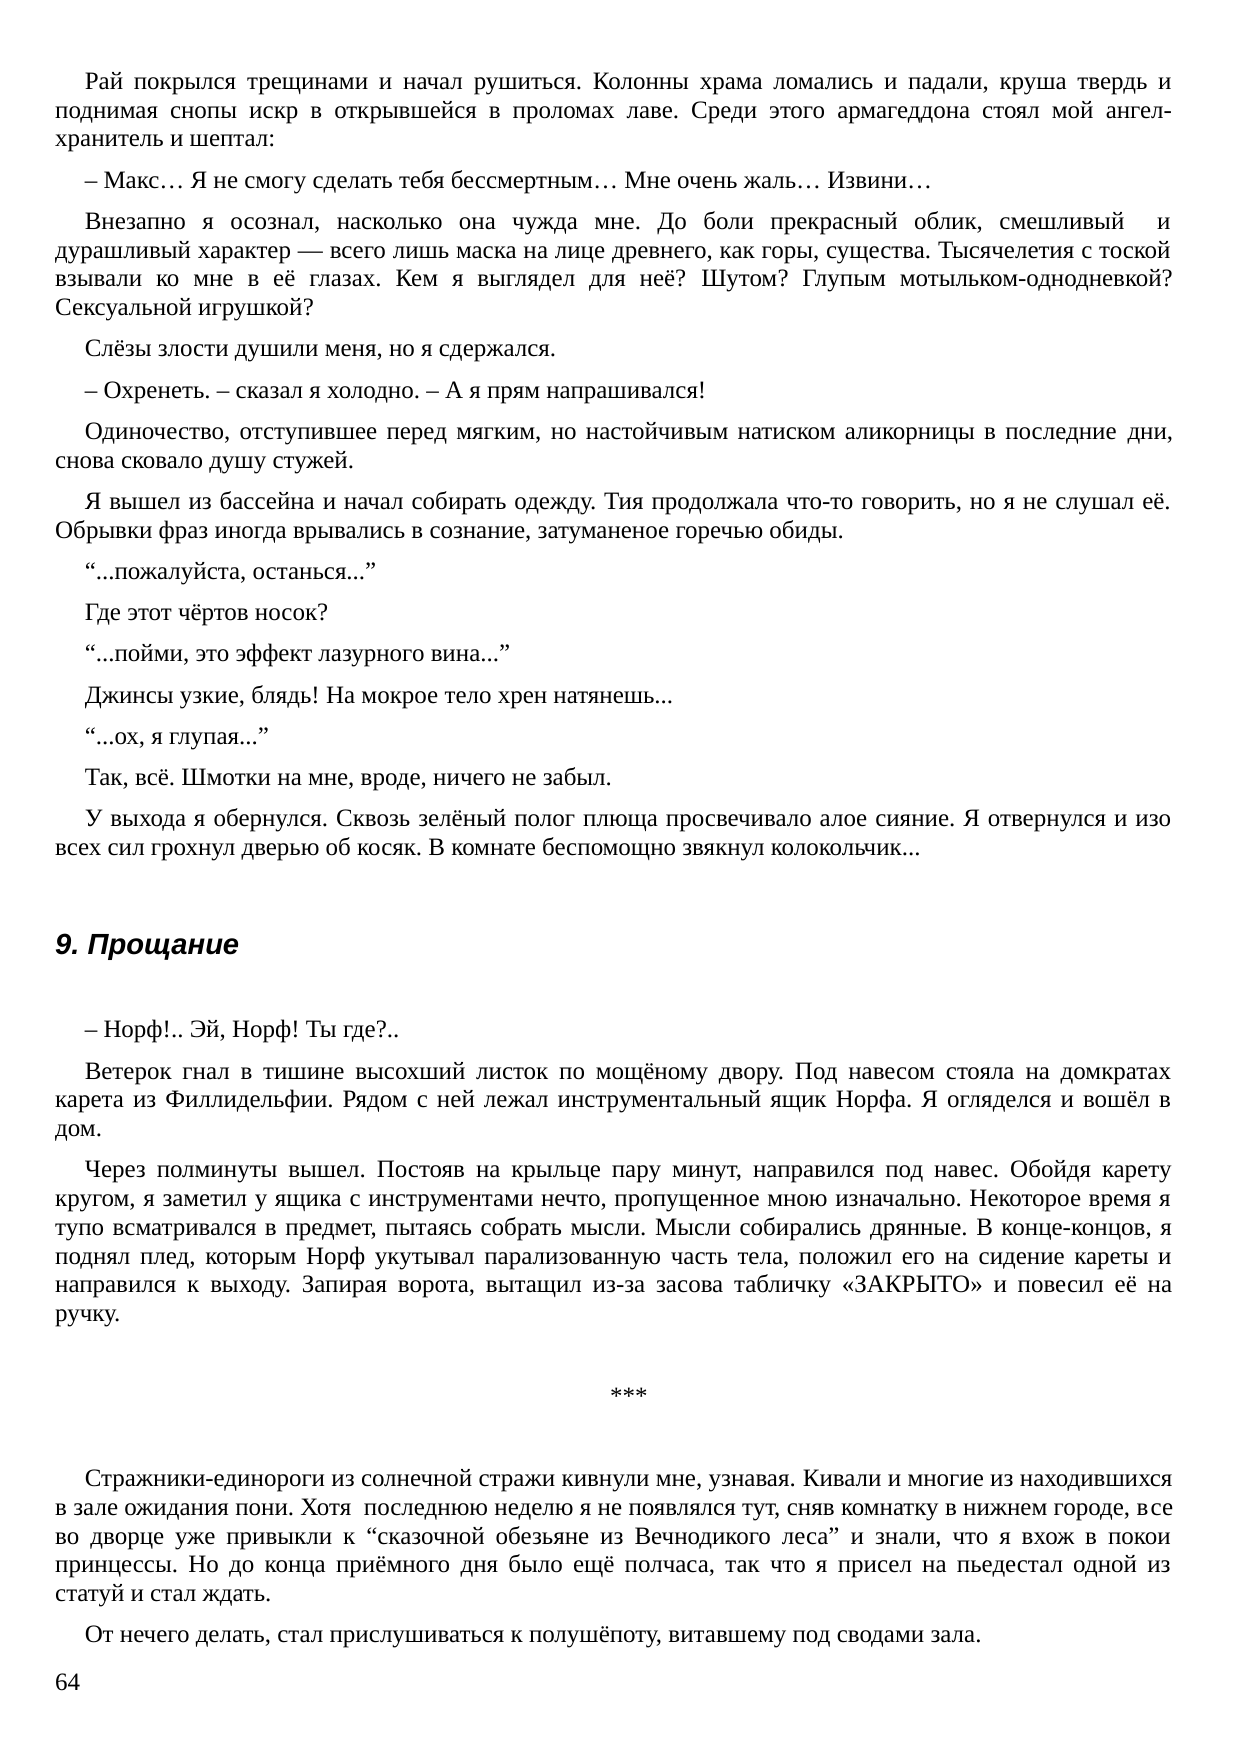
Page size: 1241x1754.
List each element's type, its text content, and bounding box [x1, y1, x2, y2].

text *** [55, 1381, 1173, 1409]
text Так, всё. Шмотки на мне, вроде, ничего не забыл. [55, 762, 1173, 791]
text Где этот чёртов носок? [55, 597, 1173, 626]
text “...ох, я глупая...” [55, 721, 1173, 750]
text От нечего делать, стал прислушиваться к полушёпоту, витавшему под сводами зала. [55, 1619, 1173, 1648]
text – Макс… Я не смогу сделать тебя бессмертным… Мне очень жаль… Извини… [55, 165, 1173, 193]
text Джинсы узкие, блядь! На мокрое тело хрен натянешь... [55, 680, 1173, 708]
text Через полминуты вышел. Постояв на крыльце пару минут, направился под навес. Обойдя карету кругом, я заметил у ящика с инструментами нечто, пропущенное мною изначально. Некоторое время я тупо всматривался в предмет, пытаясь собрать мысли. Мысли собирались дрянные. В конце-концов, я поднял плед, которым Норф укутывал парализованную часть тела, положил его на сидение кареты и направился к выходу. Запирая ворота, вытащил из-за засова табличку «ЗАКРЫТО» и повесил её на ручку. [55, 1154, 1173, 1327]
text Рай покрылся трещинами и начал рушиться. Колонны храма ломались и падали, круша твердь и поднимая снопы искр в открывшейся в проломах лаве. Среди этого армагеддона стоял мой ангел-хранитель и шептал: [55, 66, 1173, 152]
text Одиночество, отступившее перед мягким, но настойчивым натиском аликорницы в последние дни, снова сковало душу стужей. [55, 416, 1173, 473]
subtitle 9. Прощание [55, 927, 1173, 961]
text “...пожалуйста, останься...” [55, 556, 1173, 585]
text Внезапно я осознал, насколько она чужда мне. До боли прекрасный облик, смешливый и дурашливый характер — всего лишь маска на лице древнего, как горы, существа. Тысячелетия с тоской взывали ко мне в её глазах. Кем я выглядел для неё? Шутом? Глупым мотыльком-однодневкой? Сексуальной игрушкой? [55, 206, 1173, 321]
text “...пойми, это эффект лазурного вина...” [55, 638, 1173, 667]
text Слёзы злости душили меня, но я сдержался. [55, 333, 1173, 362]
text У выхода я обернулся. Сквозь зелёный полог плюща просвечивало алое сияние. Я отвернулся и изо всех сил грохнул дверью об косяк. В комнате беспомощно звякнул колокольчик... [55, 803, 1173, 861]
text – Норф!.. Эй, Норф! Ты где?.. [55, 1014, 1173, 1043]
text – Охренеть. – сказал я холодно. – А я прям напрашивался! [55, 375, 1173, 403]
text Стражники-единороги из солнечной стражи кивнули мне, узнавая. Кивали и многие из находившихся в зале ожидания пони. Хотя последнюю неделю я не появлялся тут, сняв комнатку в нижнем городе, все во дворце уже привыкли к “сказочной обезьяне из Вечнодикого леса” и знали, что я вхож в покои принцессы. Но до конца приёмного дня было ещё полчаса, так что я присел на пьедестал одной из статуй и стал ждать. [55, 1463, 1173, 1607]
text Я вышел из бассейна и начал собирать одежду. Тия продолжала что-то говорить, но я не слушал её. Обрывки фраз иногда врывались в сознание, затуманеное горечью обиды. [55, 486, 1173, 543]
text Ветерок гнал в тишине высохший листок по мощёному двору. Под навесом стояла на домкратах карета из Филлидельфии. Рядом с ней лежал инструментальный ящик Норфа. Я огляделся и вошёл в дом. [55, 1056, 1173, 1142]
